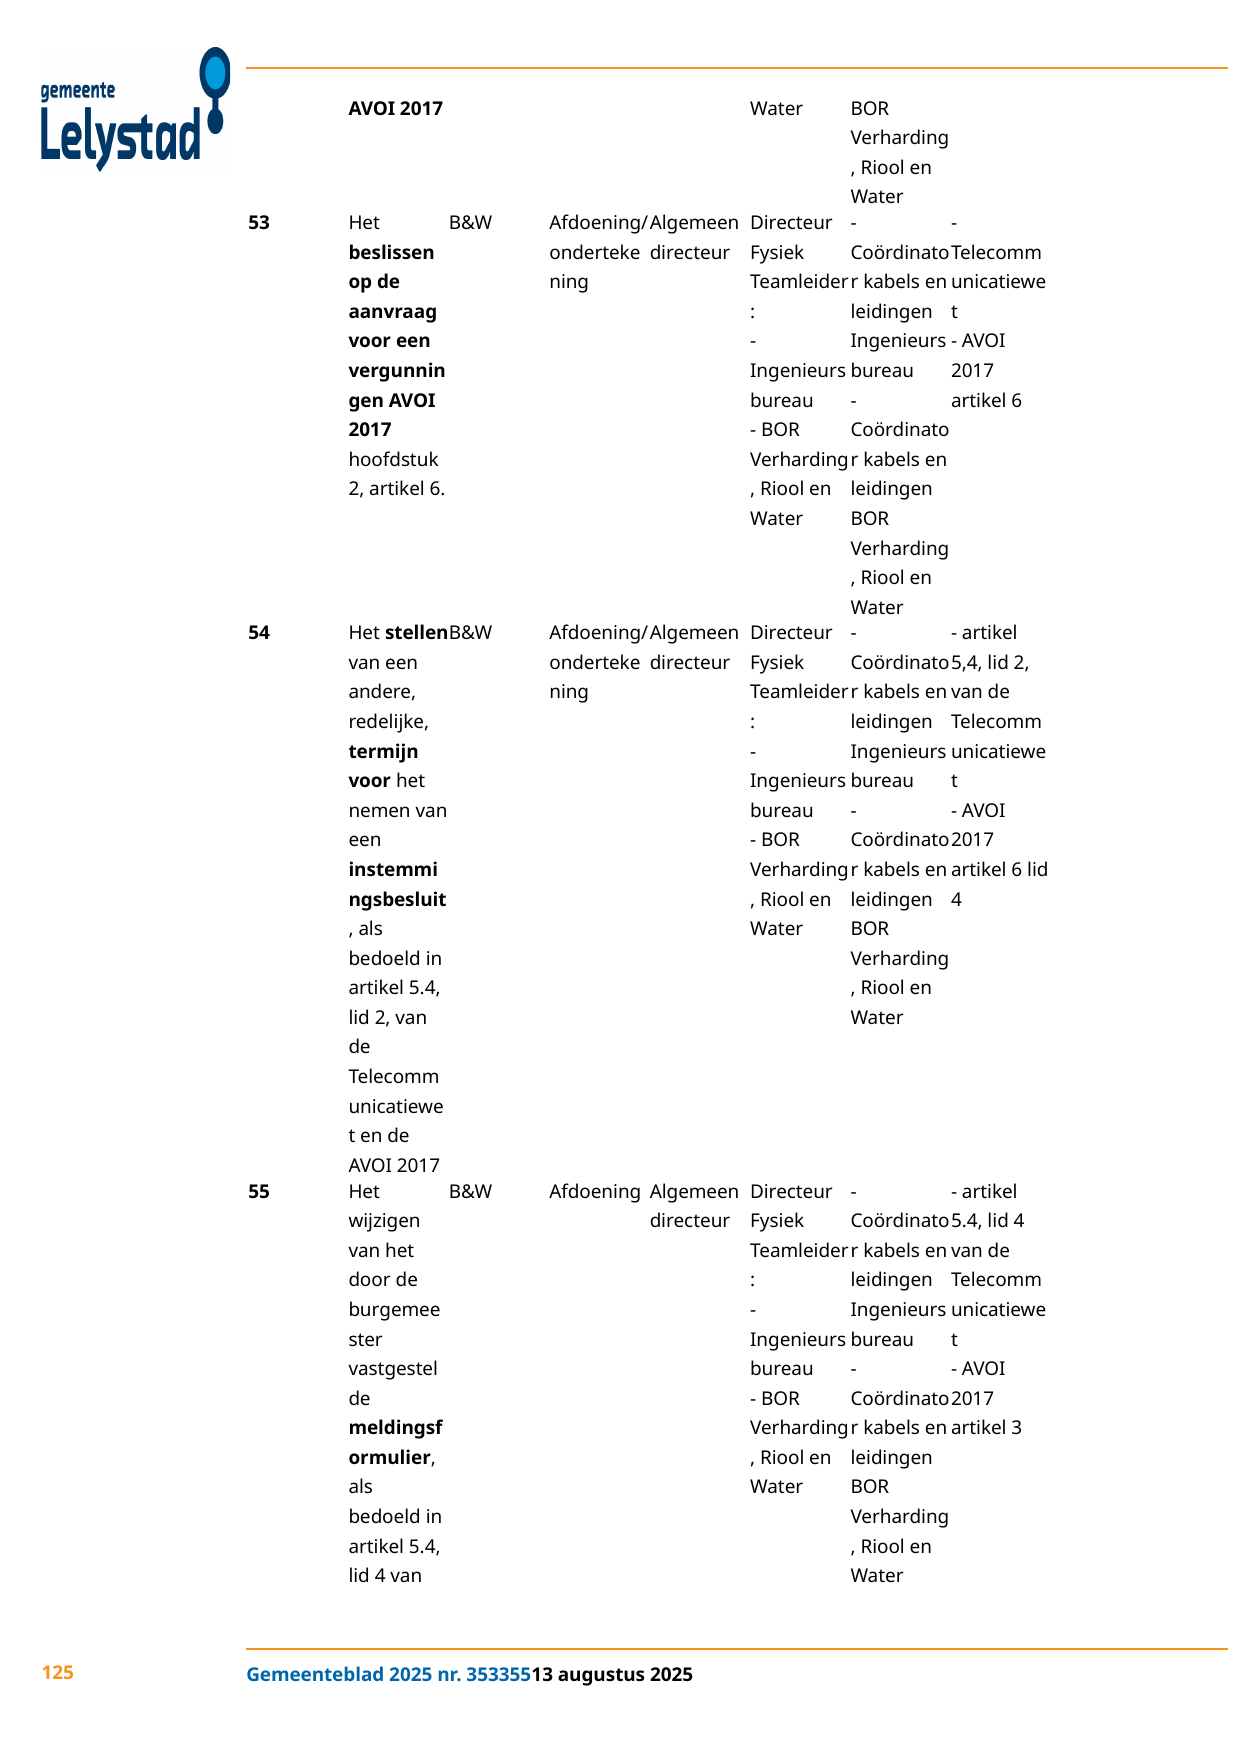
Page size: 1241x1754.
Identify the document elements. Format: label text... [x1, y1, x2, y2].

table_cell Algemeen directeur [650, 620, 750, 1178]
table_cell - Coördinator kabels en leidingen Ingenieursbureau - Coördinator kabels en leidingen BOR Verharding, Riool en Water [850, 620, 951, 1178]
table_cell 54 [248, 620, 348, 1178]
table_cell Algemeen directeur [650, 1178, 750, 1588]
picture [41, 47, 231, 172]
table_cell - Coördinator kabels en leidingen Ingenieursbureau - Coördinator kabels en leidingen BOR Verharding, Riool en Water [850, 1178, 951, 1588]
table_cell [1051, 620, 1152, 1178]
table_cell 55 [248, 1178, 348, 1588]
table_cell Het beslissen op de aanvraag voor een vergunningen AVOI 2017 hoofdstuk 2, artikel 6. [348, 209, 449, 619]
table_cell Afdoening/ondertekening [549, 209, 649, 619]
table_cell - Telecommunicatiewet - AVOI 2017 artikel 6 [951, 209, 1051, 619]
table_cell Directeur Fysiek Teamleider : - Ingenieursbureau - BOR Verharding, Riool en Water [750, 209, 850, 619]
table_cell [1051, 209, 1152, 619]
table_cell [449, 95, 549, 209]
table_cell B&W [449, 209, 549, 619]
table_cell Afdoening [549, 1178, 649, 1588]
table_cell Het wijzigen van het door de burgemeester vastgestelde meldingsformulier, als bedoeld in artikel 5.4, lid 4 van [348, 1178, 449, 1588]
table_cell [248, 95, 348, 209]
table_cell B&W [449, 1178, 549, 1588]
table_cell BOR Verharding, Riool en Water [850, 95, 951, 209]
table_cell [650, 95, 750, 209]
table_cell [951, 95, 1051, 209]
table_cell AVOI 2017 [348, 95, 449, 209]
table_cell Water [750, 95, 850, 209]
table_cell B&W [449, 620, 549, 1178]
table_cell [1051, 1178, 1152, 1588]
table_cell Het stellen van een andere, redelijke, termijn voor het nemen van een instemmingsbesluit, als bedoeld in artikel 5.4, lid 2, van de Telecommunicatiewet en de AVOI 2017 [348, 620, 449, 1178]
table_cell - Coördinator kabels en leidingen Ingenieursbureau - Coördinator kabels en leidingen BOR Verharding, Riool en Water [850, 209, 951, 619]
table_cell 53 [248, 209, 348, 619]
table_cell Afdoening/ondertekening [549, 620, 649, 1178]
table_cell - artikel 5,4, lid 2, van de Telecommunicatiewet - AVOI 2017 artikel 6 lid 4 [951, 620, 1051, 1178]
table_cell - artikel 5.4, lid 4 van de Telecommunicatiewet - AVOI 2017 artikel 3 [951, 1178, 1051, 1588]
table_cell [549, 95, 649, 209]
table_cell Directeur Fysiek Teamleider: - Ingenieursbureau - BOR Verharding, Riool en Water [750, 1178, 850, 1588]
table_cell [1051, 95, 1152, 209]
table_cell Algemeen directeur [650, 209, 750, 619]
table_cell Directeur Fysiek Teamleider: - Ingenieursbureau - BOR Verharding, Riool en Water [750, 620, 850, 1178]
